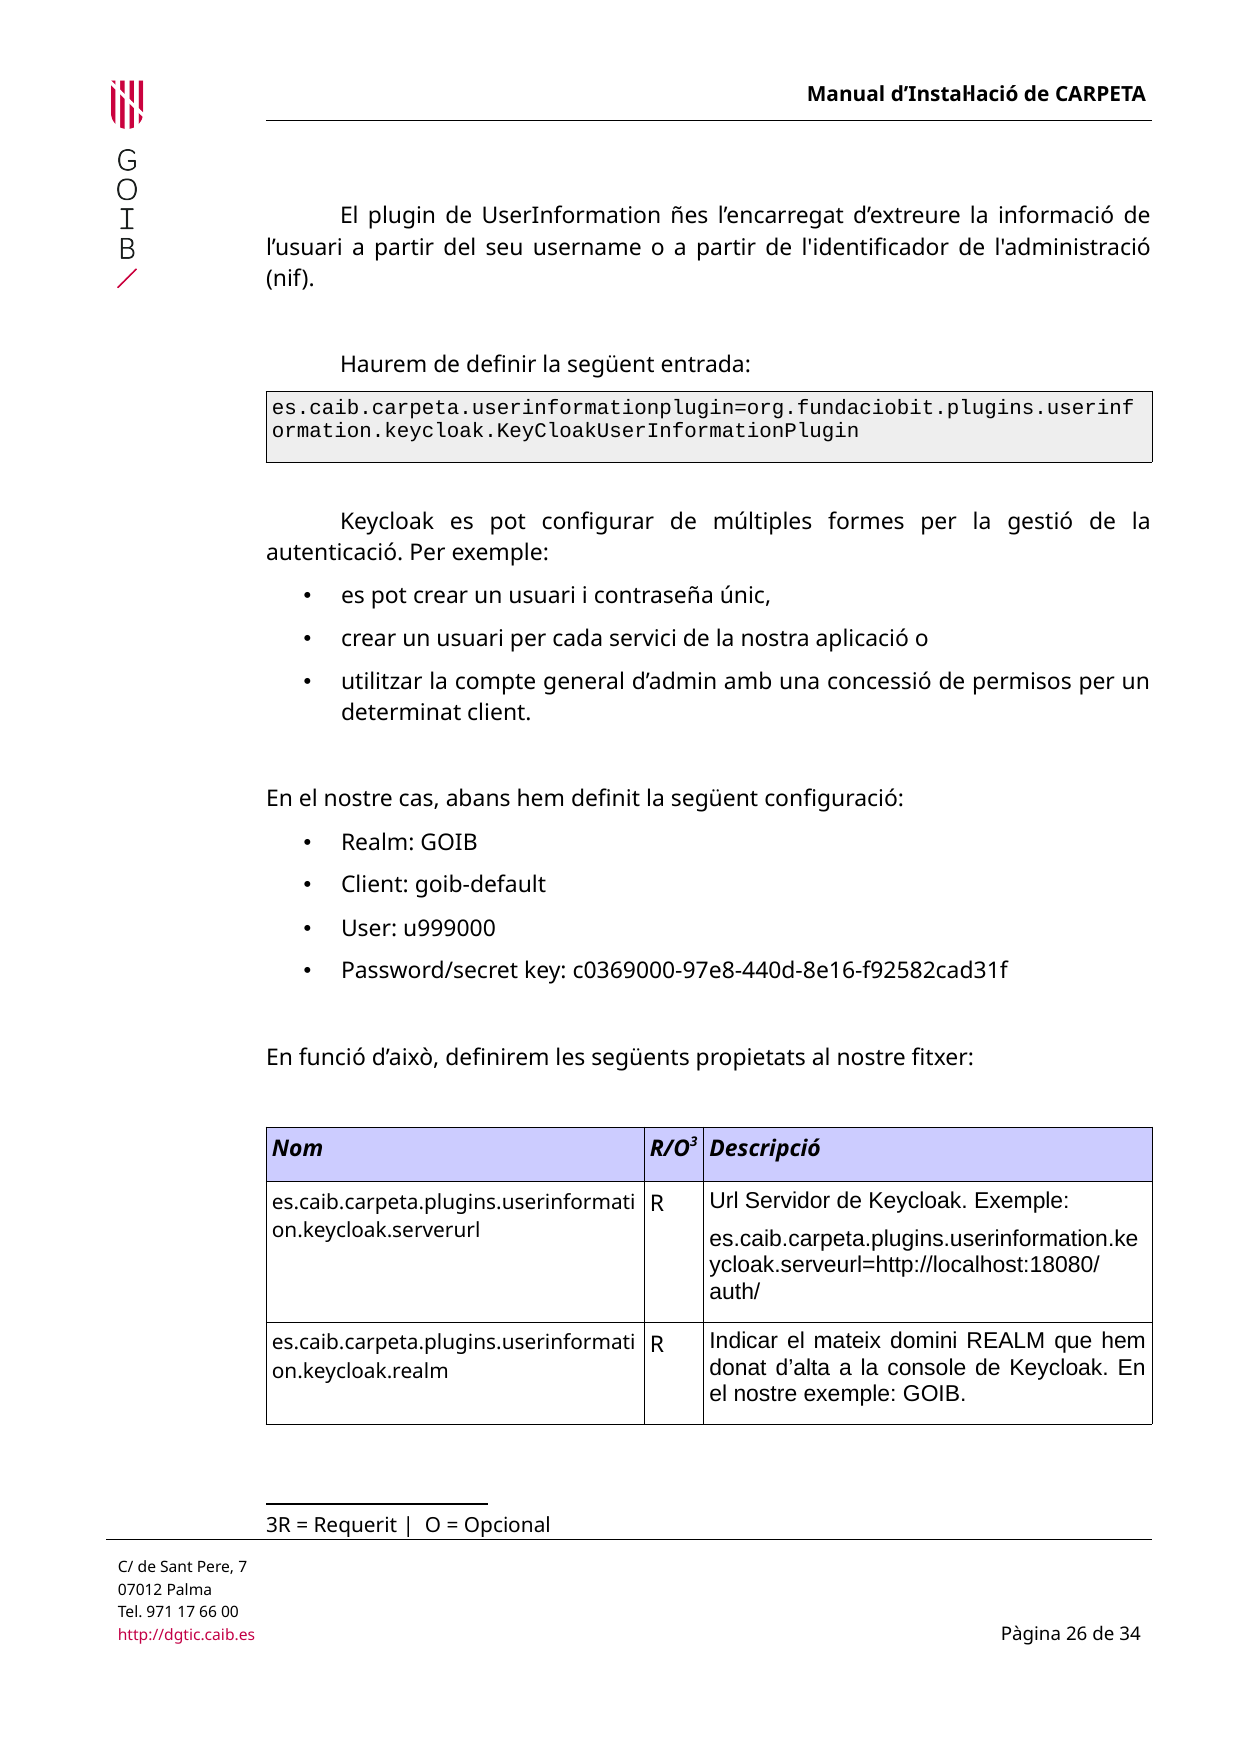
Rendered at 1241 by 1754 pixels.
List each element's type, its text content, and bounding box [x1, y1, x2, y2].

table_header R/O [645, 1128, 703, 1181]
table_cell R [645, 1182, 703, 1322]
list Realm: GOIB [303, 825, 1152, 857]
text El plugin de UserInformation ñes l’encarregat d’extreure la informació de l’usuari a partir del seu username o a partir de l'identificador de l'administració (nif). [266, 199, 1152, 293]
table_header es.caib.carpeta.userinformationplugin=org.fundaciobit.plugins.userinformation.keycloak.KeyCloakUserInformationPlugin [267, 392, 1152, 462]
picture [82, 57, 172, 319]
table_cell Url Servidor de Keycloak. Exemple: es.caib.carpeta.plugins.userinformation.keycloak.serveurl=http://localhost:18080/auth/ [704, 1182, 1152, 1322]
list es pot crear un usuari i contraseña únic, [303, 579, 1152, 610]
table_cell R [645, 1323, 703, 1424]
list crear un usuari per cada servici de la nostra aplicació o [303, 622, 1152, 653]
table_cell es.caib.carpeta.plugins.userinformation.keycloak.serverurl [267, 1182, 644, 1322]
list utilitzar la compte general d’admin amb una concessió de permisos per un determinat client. [303, 665, 1152, 728]
table_header Nom [267, 1128, 644, 1181]
list Client: goib-default [303, 868, 1152, 900]
text En funció d’això, definirem les següents propietats al nostre fitxer: [266, 1041, 1152, 1072]
text Keycloak es pot configurar de múltiples formes per la gestió de la autenticació. Per exemple: [266, 505, 1152, 567]
table_cell Indicar el mateix domini REALM que hem donat d’alta a la console de Keycloak. En el nostre exemple: GOIB. [704, 1323, 1152, 1424]
table_header Descripció [704, 1128, 1152, 1181]
table_cell es.caib.carpeta.plugins.userinformation.keycloak.realm [267, 1323, 644, 1424]
list Password/secret key: c0369000-97e8-440d-8e16-f92582cad31f [303, 954, 1152, 986]
text Haurem de definir la següent entrada: [266, 348, 1152, 379]
text En el nostre cas, abans hem definit la següent configuració: [266, 782, 1152, 814]
list User: u999000 [303, 911, 1152, 943]
